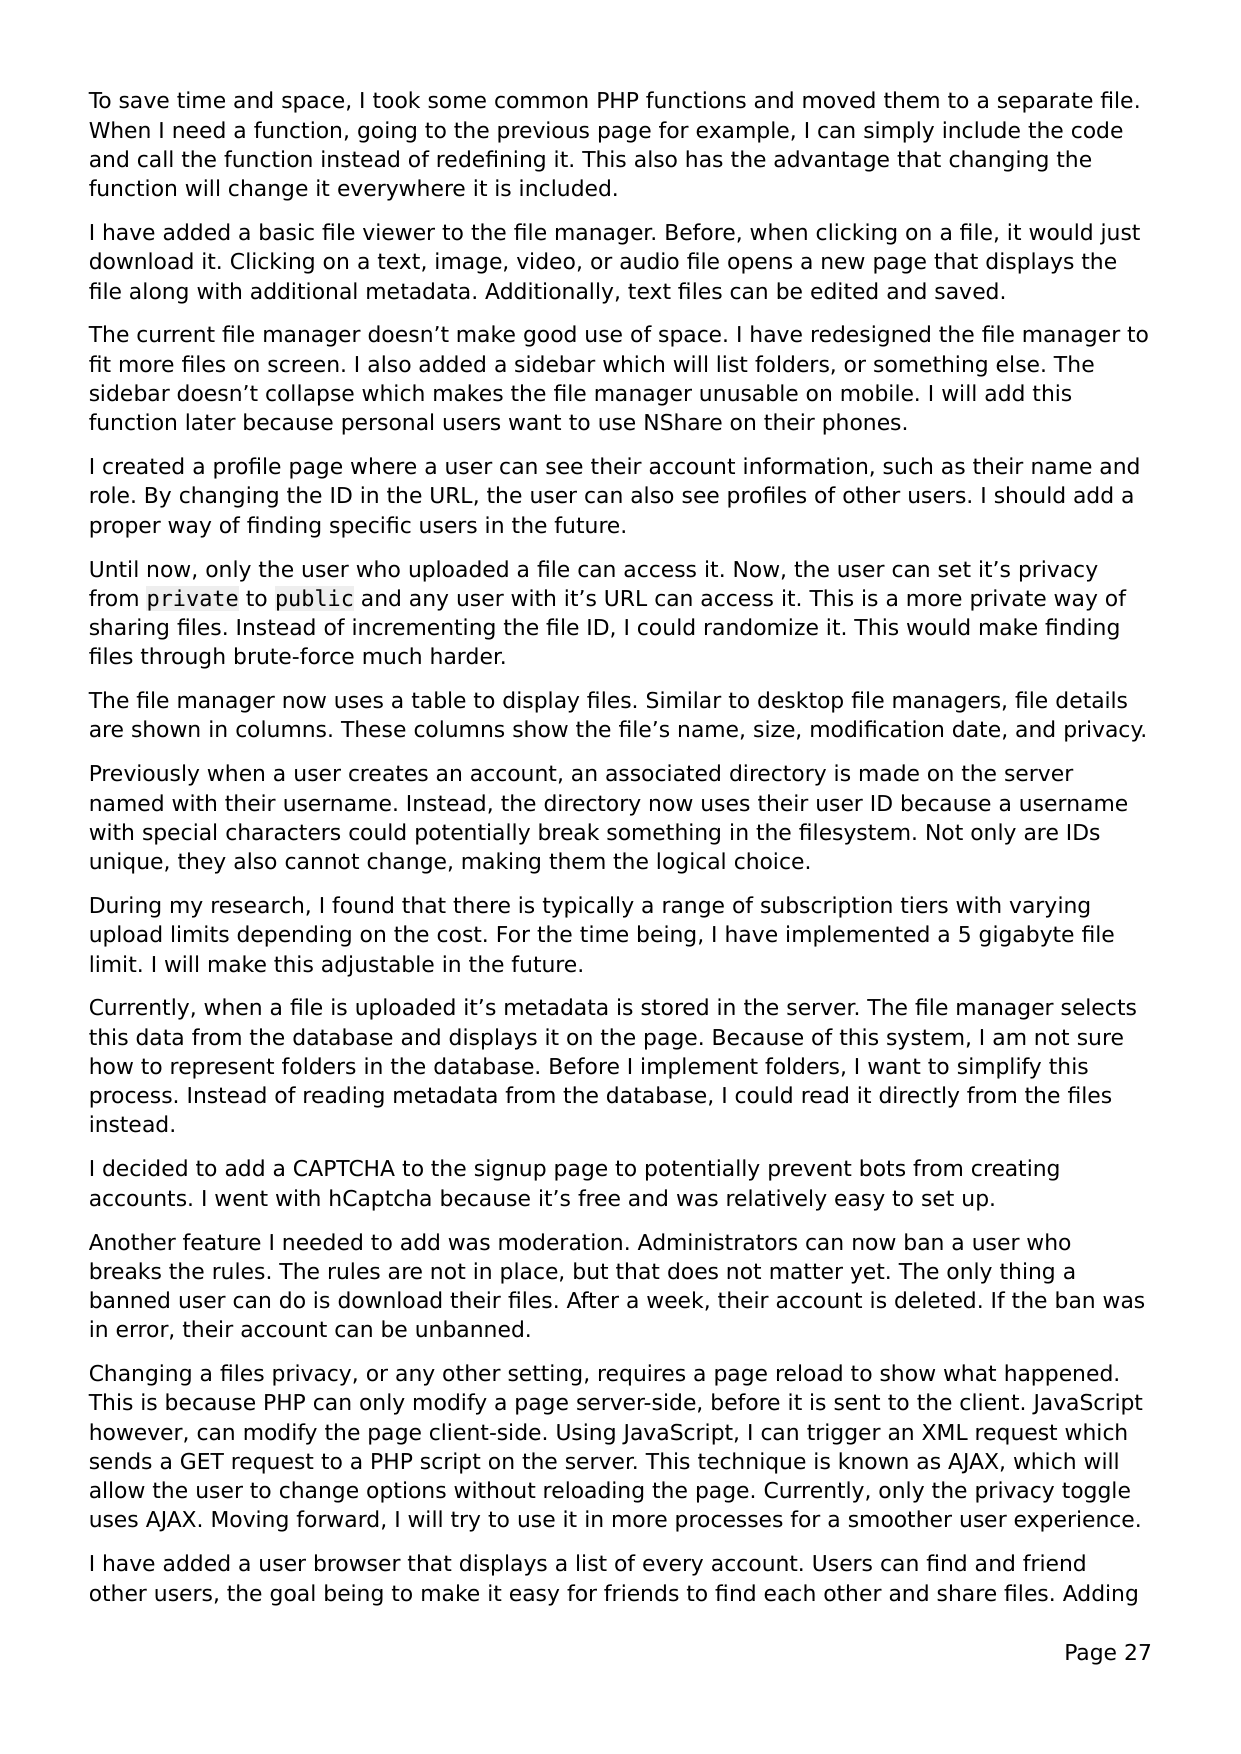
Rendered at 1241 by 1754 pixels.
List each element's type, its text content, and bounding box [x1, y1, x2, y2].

text Currently, when a file is uploaded it’s metadata is stored in the server. The file manager selects this data from the database and displays it on the page. Because of this system, I am not sure how to represent folders in the database. Before I implement folders, I want to simplify this process. Instead of reading metadata from the database, I could read it directly from the files instead. [88, 996, 1152, 1138]
text To save time and space, I took some common PHP functions and moved them to a separate file. When I need a function, going to the previous page for example, I can simply include the code and call the function instead of redefining it. This also has the advantage that changing the function will change it everywhere it is included. [88, 88, 1152, 202]
text I created a profile page where a user can see their account information, such as their name and role. By changing the ID in the URL, the user can also see profiles of other users. I should add a proper way of finding specific users in the future. [88, 454, 1152, 538]
text I have added a basic file viewer to the file manager. Before, when clicking on a file, it would just download it. Clicking on a text, image, video, or audio file opens a new page that displays the file along with additional metadata. Additionally, text files can be edited and saved. [88, 220, 1152, 304]
text I have added a user browser that displays a list of every account. Users can find and friend other users, the goal being to make it easy for friends to find each other and share files. Adding [88, 1551, 1152, 1606]
text During my research, I found that there is typically a range of subscription tiers with varying upload limits depending on the cost. For the time being, I have implemented a 5 gigabyte file limit. I will make this adjustable in the future. [88, 893, 1152, 977]
text The file manager now uses a table to display files. Similar to desktop file managers, file details are shown in columns. These columns show the file’s name, size, modification date, and privacy. [88, 688, 1152, 743]
text Until now, only the user who uploaded a file can access it. Now, the user can set it’s privacy from private to public and any user with it’s URL can access it. This is a more private way of sharing files. Instead of incrementing the file ID, I could randomize it. This would make finding files through brute-force much harder. [88, 557, 1152, 670]
text Another feature I needed to add was moderation. Administrators can now ban a user who breaks the rules. The rules are not in place, but that does not matter yet. The only thing a banned user can do is download their files. After a week, their account is deleted. If the ban was in error, their account can be unbanned. [88, 1229, 1152, 1343]
text I decided to add a CAPTCHA to the signup page to potentially prevent bots from creating accounts. I went with hCaptcha because it’s free and was relatively easy to set up. [88, 1156, 1152, 1211]
text Previously when a user creates an account, an associated directory is made on the server named with their username. Instead, the directory now uses their user ID because a username with special characters could potentially break something in the filesystem. Not only are IDs unique, they also cannot change, making them the logical choice. [88, 761, 1152, 875]
text The current file manager doesn’t make good use of space. I have redesigned the file manager to fit more files on screen. I also added a sidebar which will list folders, or something else. The sidebar doesn’t collapse which makes the file manager unusable on mobile. I will add this function later because personal users want to use NShare on their phones. [88, 323, 1152, 436]
text Changing a files privacy, or any other setting, requires a page reload to show what happened. This is because PHP can only modify a page server-side, before it is sent to the client. JavaScript however, can modify the page client-side. Using JavaScript, I can trigger an XML request which sends a GET request to a PHP script on the server. This technique is known as AJAX, which will allow the user to change options without reloading the page. Currently, only the privacy toggle uses AJAX. Moving forward, I will try to use it in more processes for a smoother user experience. [88, 1361, 1152, 1533]
